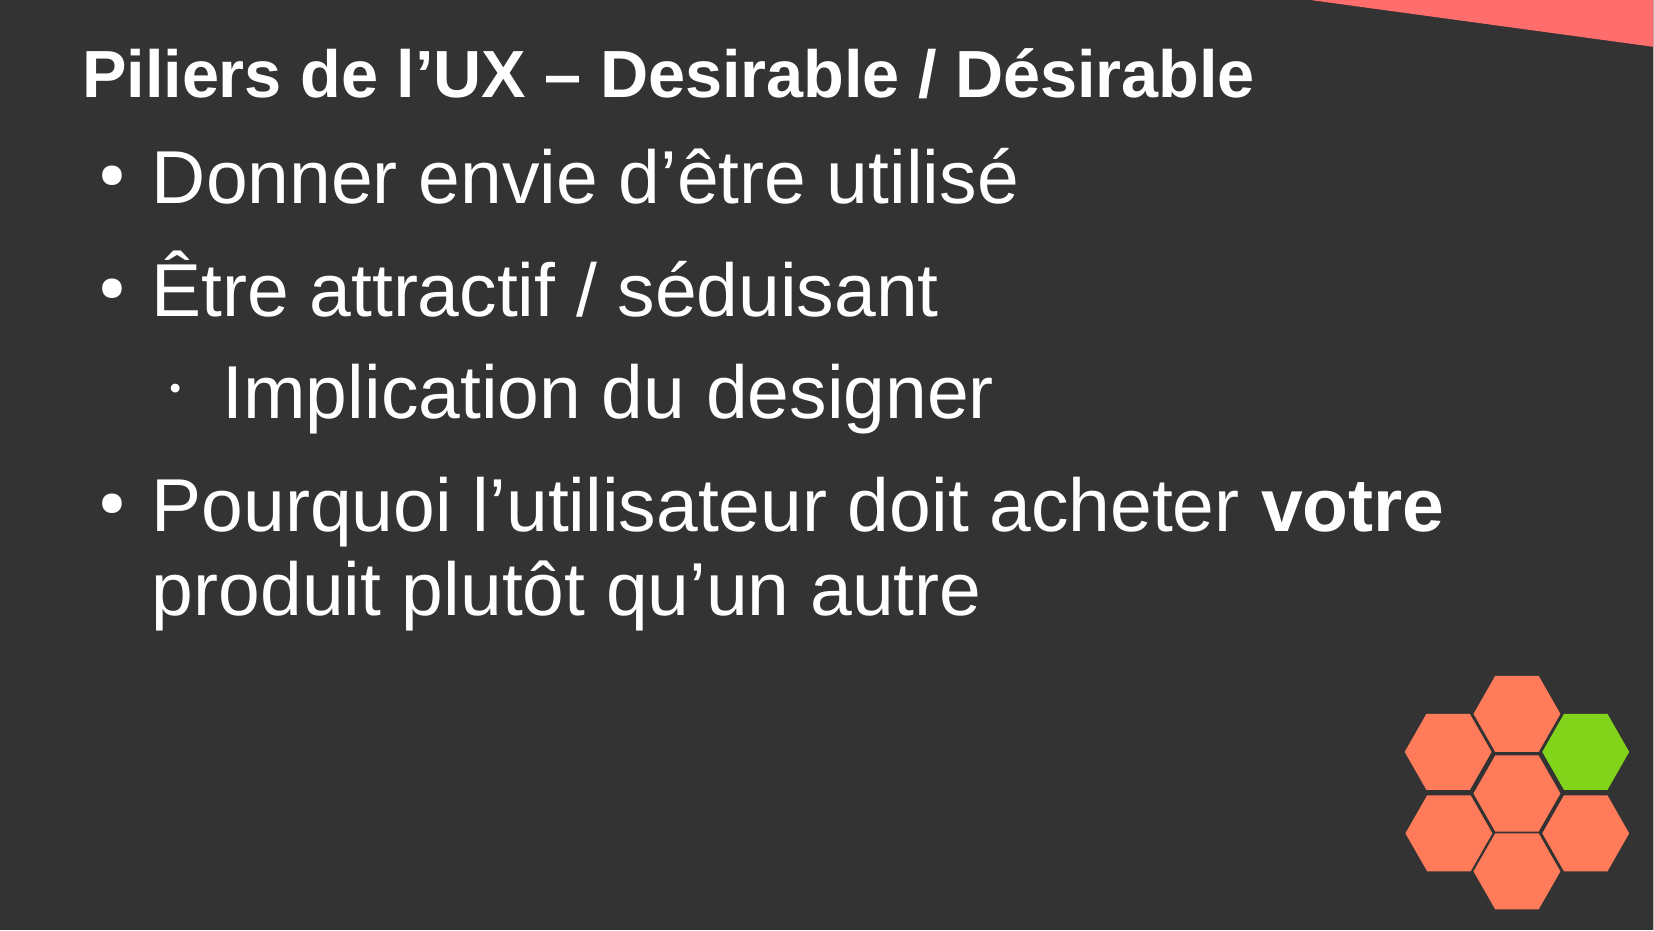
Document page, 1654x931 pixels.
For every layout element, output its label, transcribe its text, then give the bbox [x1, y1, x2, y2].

text_box [1404, 713, 1492, 790]
title Piliers de l’UX – Desirable / Désirable [82, 37, 1571, 114]
list Donner envie d’être utilisé Être attractif / séduisant Implication du designer Pourquoi l’utilisateur doit acheter votre produit plutôt qu’un autre [80, 135, 1620, 827]
text_box [1310, 0, 1654, 47]
text_box [1405, 795, 1561, 910]
text_box [1542, 795, 1630, 872]
text_box [1473, 675, 1561, 752]
text_box [1473, 755, 1561, 832]
text_box [1542, 713, 1630, 790]
